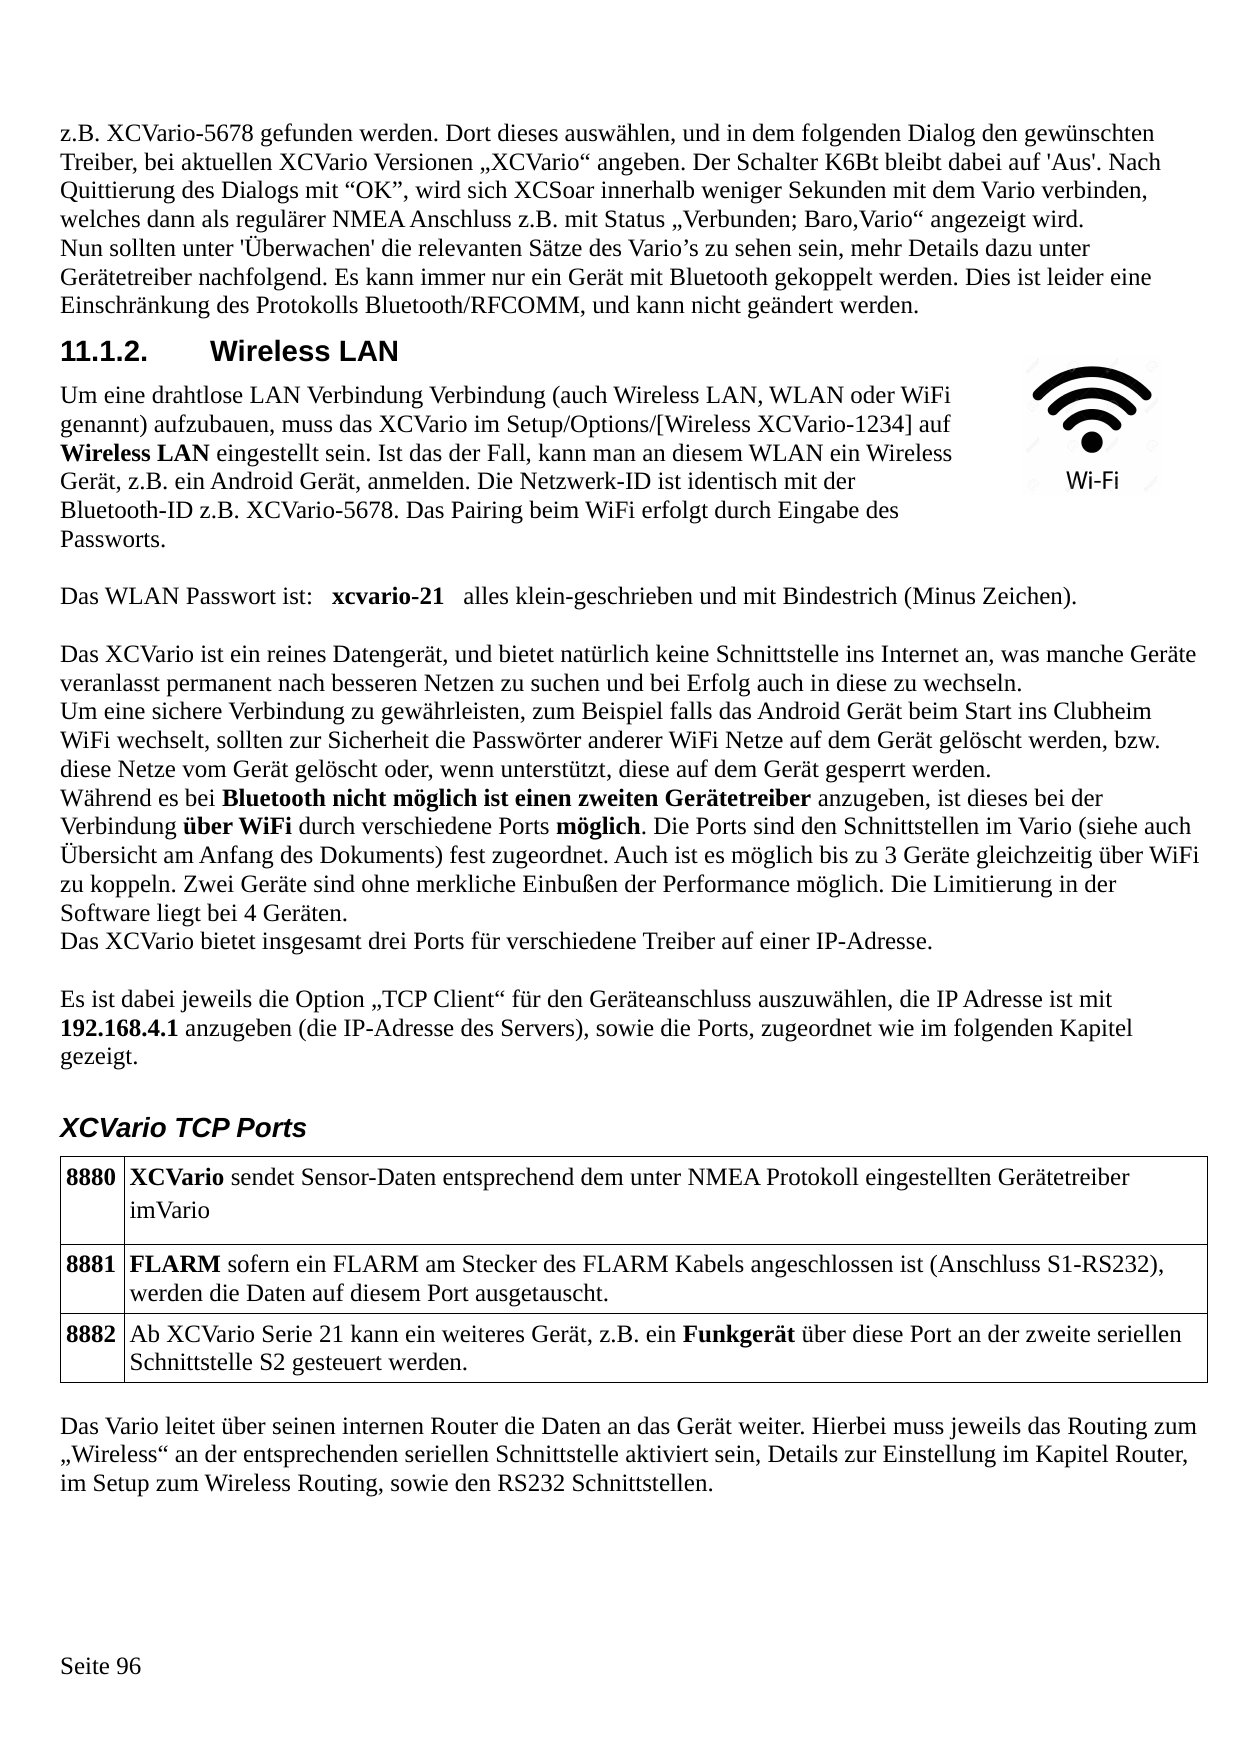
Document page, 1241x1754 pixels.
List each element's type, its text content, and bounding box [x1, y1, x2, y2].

text Das Vario leitet über seinen internen Router die Daten an das Gerät weiter. Hierbei muss jeweils das Routing zum „Wireless“ an der entsprechenden seriellen Schnittstelle aktiviert sein, Details zur Einstellung im Kapitel Router, im Setup zum Wireless Routing, sowie den RS232 Schnittstellen. [60, 1411, 1207, 1497]
text Das WLAN Passwort ist: xcvario-21 alles klein-geschrieben und mit Bindestrich (Minus Zeichen). [60, 581, 1207, 610]
table_cell Ab XCVario Serie 21 kann ein weiteres Gerät, z.B. ein Funkgerät über diese Port an der zweite seriellen Schnittstelle S2 gesteuert werden. [125, 1314, 1207, 1382]
picture [1022, 356, 1162, 495]
text Um eine sichere Verbindung zu gewährleisten, zum Beispiel falls das Android Gerät beim Start ins Clubheim WiFi wechselt, sollten zur Sicherheit die Passwörter anderer WiFi Netze auf dem Gerät gelöscht werden, bzw. diese Netze vom Gerät gelöscht oder, wenn unterstützt, diese auf dem Gerät gesperrt werden. [60, 696, 1207, 783]
subtitle Wireless LAN [60, 334, 1207, 368]
text z.B. XCVario-5678 gefunden werden. Dort dieses auswählen, und in dem folgenden Dialog den gewünschten Treiber, bei aktuellen XCVario Versionen „XCVario“ angeben. Der Schalter K6Bt bleibt dabei auf 'Aus'. Nach Quittierung des Dialogs mit “OK”, wird sich XCSoar innerhalb weniger Sekunden mit dem Vario verbinden, welches dann als regulärer NMEA Anschluss z.B. mit Status „Verbunden; Baro,Vario“ angezeigt wird. [60, 118, 1207, 233]
text Nun sollten unter 'Überwachen' die relevanten Sätze des Vario’s zu sehen sein, mehr Details dazu unter Gerätetreiber nachfolgend. Es kann immer nur ein Gerät mit Bluetooth gekoppelt werden. Dies ist leider eine Einschränkung des Protokolls Bluetooth/RFCOMM, und kann nicht geändert werden. [60, 233, 1207, 319]
table_cell 8882 [61, 1314, 124, 1382]
text Es ist dabei jeweils die Option „TCP Client“ für den Geräteanschluss auszuwählen, die IP Adresse ist mit 192.168.4.1 anzugeben (die IP-Adresse des Servers), sowie die Ports, zugeordnet wie im folgenden Kapitel gezeigt. [60, 984, 1207, 1070]
table_cell FLARM sofern ein FLARM am Stecker des FLARM Kabels angeschlossen ist (Anschluss S1-RS232), werden die Daten auf diesem Port ausgetauscht. [125, 1245, 1207, 1313]
subtitle XCVario TCP Ports [60, 1111, 1207, 1143]
text Um eine drahtlose LAN Verbindung Verbindung (auch Wireless LAN, WLAN oder WiFi genannt) aufzubauen, muss das XCVario im Setup/Options/[Wireless XCVario-1234] auf Wireless LAN eingestellt sein. Ist das der Fall, kann man an diesem WLAN ein Wireless Gerät, z.B. ein Android Gerät, anmelden. Die Netzwerk-ID ist identisch mit der Bluetooth-ID z.B. XCVario-5678. Das Pairing beim WiFi erfolgt durch Eingabe des Passworts. [60, 380, 1207, 553]
text Während es bei Bluetooth nicht möglich ist einen zweiten Gerätetreiber anzugeben, ist dieses bei der Verbindung über WiFi durch verschiedene Ports möglich. Die Ports sind den Schnittstellen im Vario (siehe auch Übersicht am Anfang des Dokuments) fest zugeordnet. Auch ist es möglich bis zu 3 Geräte gleichzeitig über WiFi zu koppeln. Zwei Geräte sind ohne merkliche Einbußen der Performance möglich. Die Limitierung in der Software liegt bei 4 Geräten. [60, 783, 1207, 926]
text Das XCVario bietet insgesamt drei Ports für verschiedene Treiber auf einer IP-Adresse. [60, 926, 1207, 955]
table_header 8880 [61, 1157, 124, 1244]
table_header XCVario sendet Sensor-Daten entsprechend dem unter NMEA Protokoll eingestellten Gerätetreiber imVario [125, 1157, 1207, 1244]
text Das XCVario ist ein reines Datengerät, und bietet natürlich keine Schnittstelle ins Internet an, was manche Geräte veranlasst permanent nach besseren Netzen zu suchen und bei Erfolg auch in diese zu wechseln. [60, 639, 1207, 696]
table_cell 8881 [61, 1245, 124, 1313]
